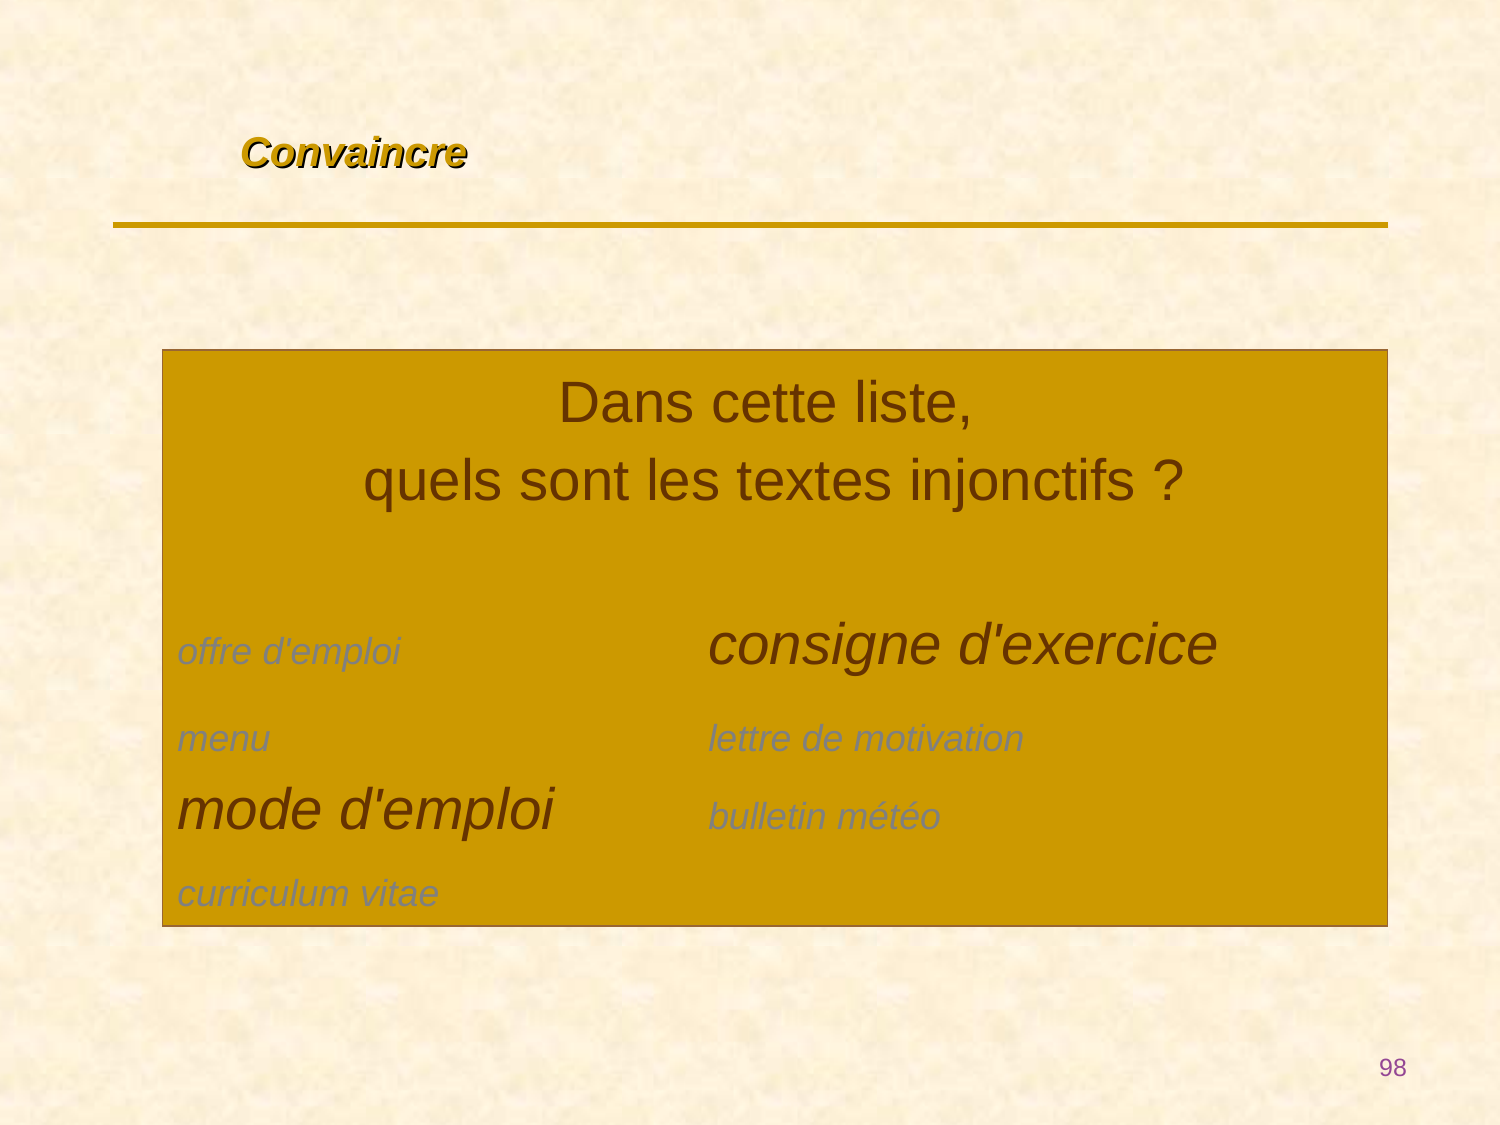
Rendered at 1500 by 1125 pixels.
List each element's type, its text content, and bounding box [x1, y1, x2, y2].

picture [0, 0, 1500, 1125]
text_box Convaincre [225, 116, 483, 183]
text_box Dans cette liste, quels sont les textes injonctifs ? offre d'emploi consigne d'exercice menu lettre de motivation mode d'emploi bulletin météo curriculum vitae [162, 350, 1388, 927]
